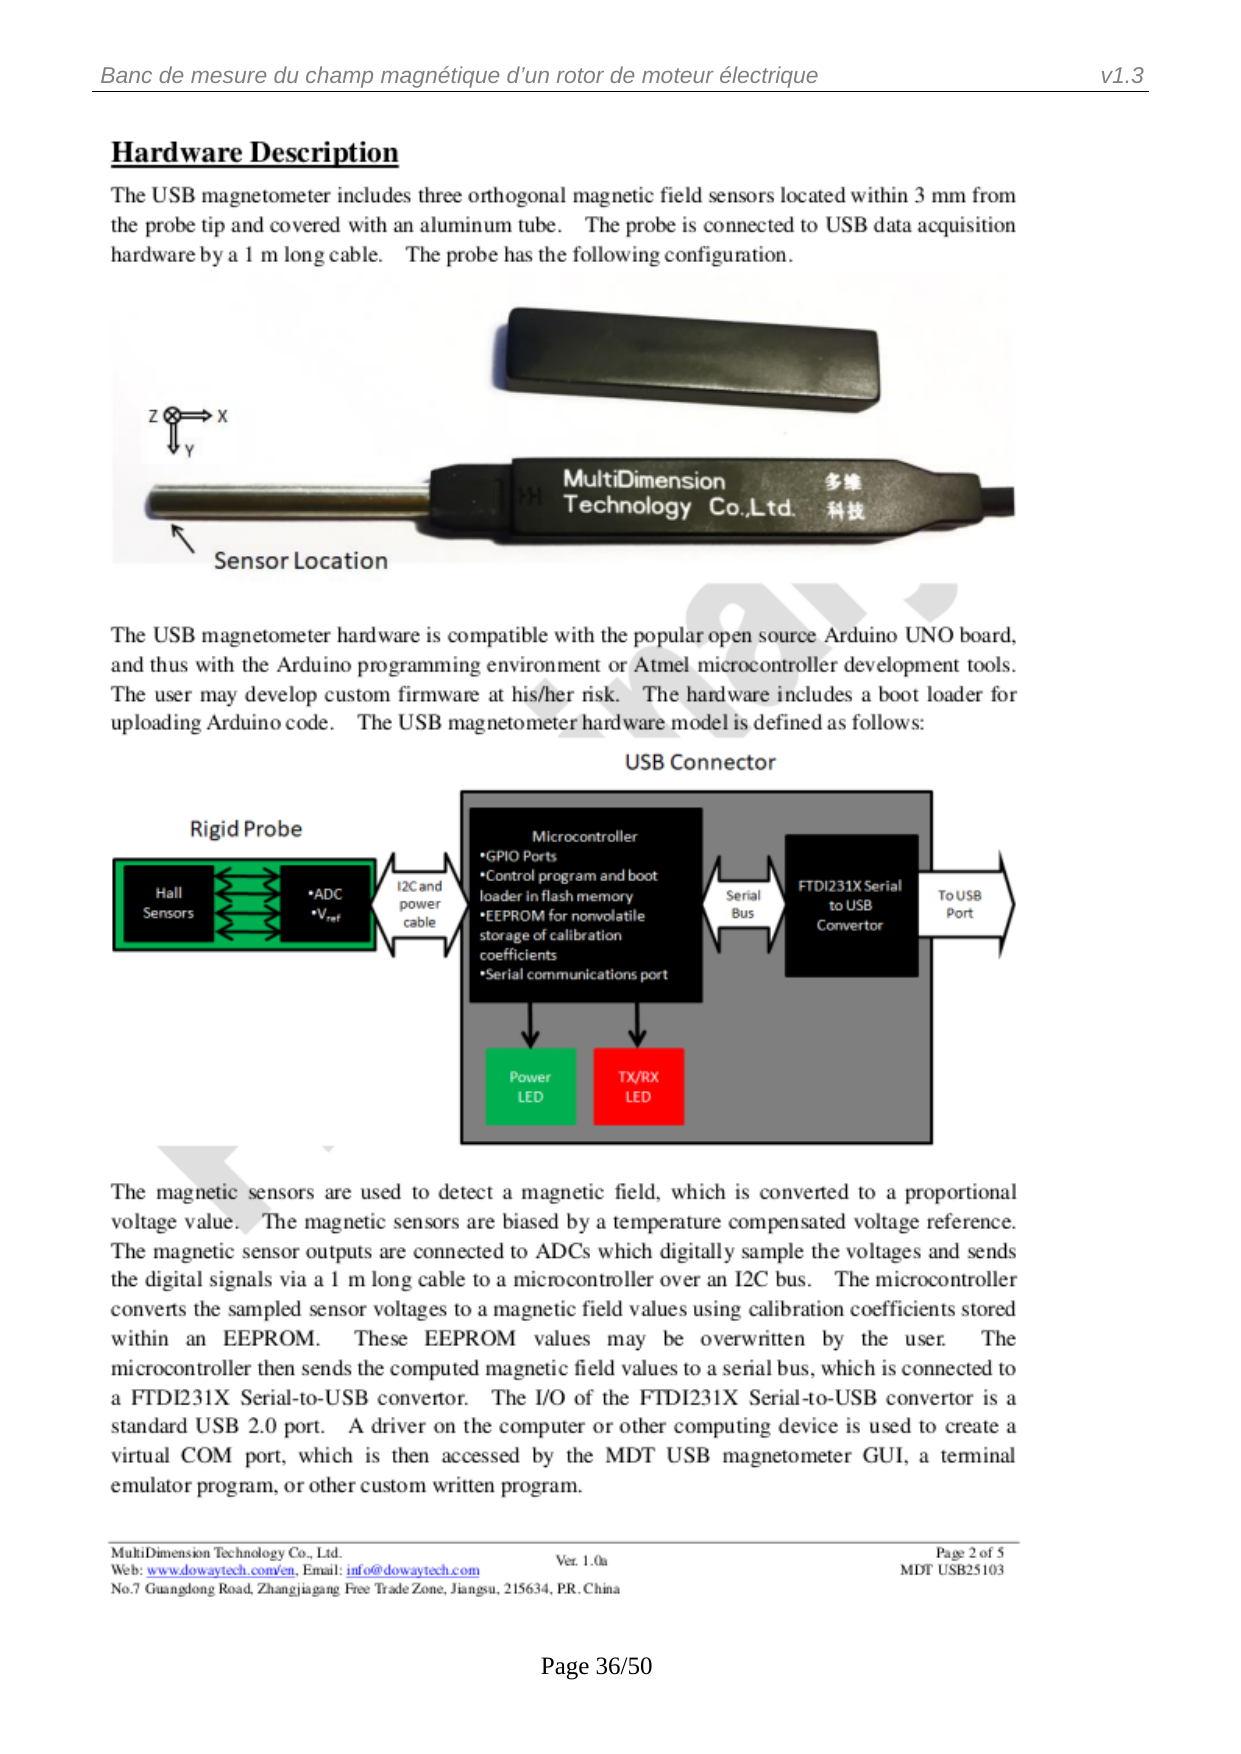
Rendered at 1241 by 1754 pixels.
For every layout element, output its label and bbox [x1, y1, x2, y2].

picture [94, 120, 1044, 1611]
